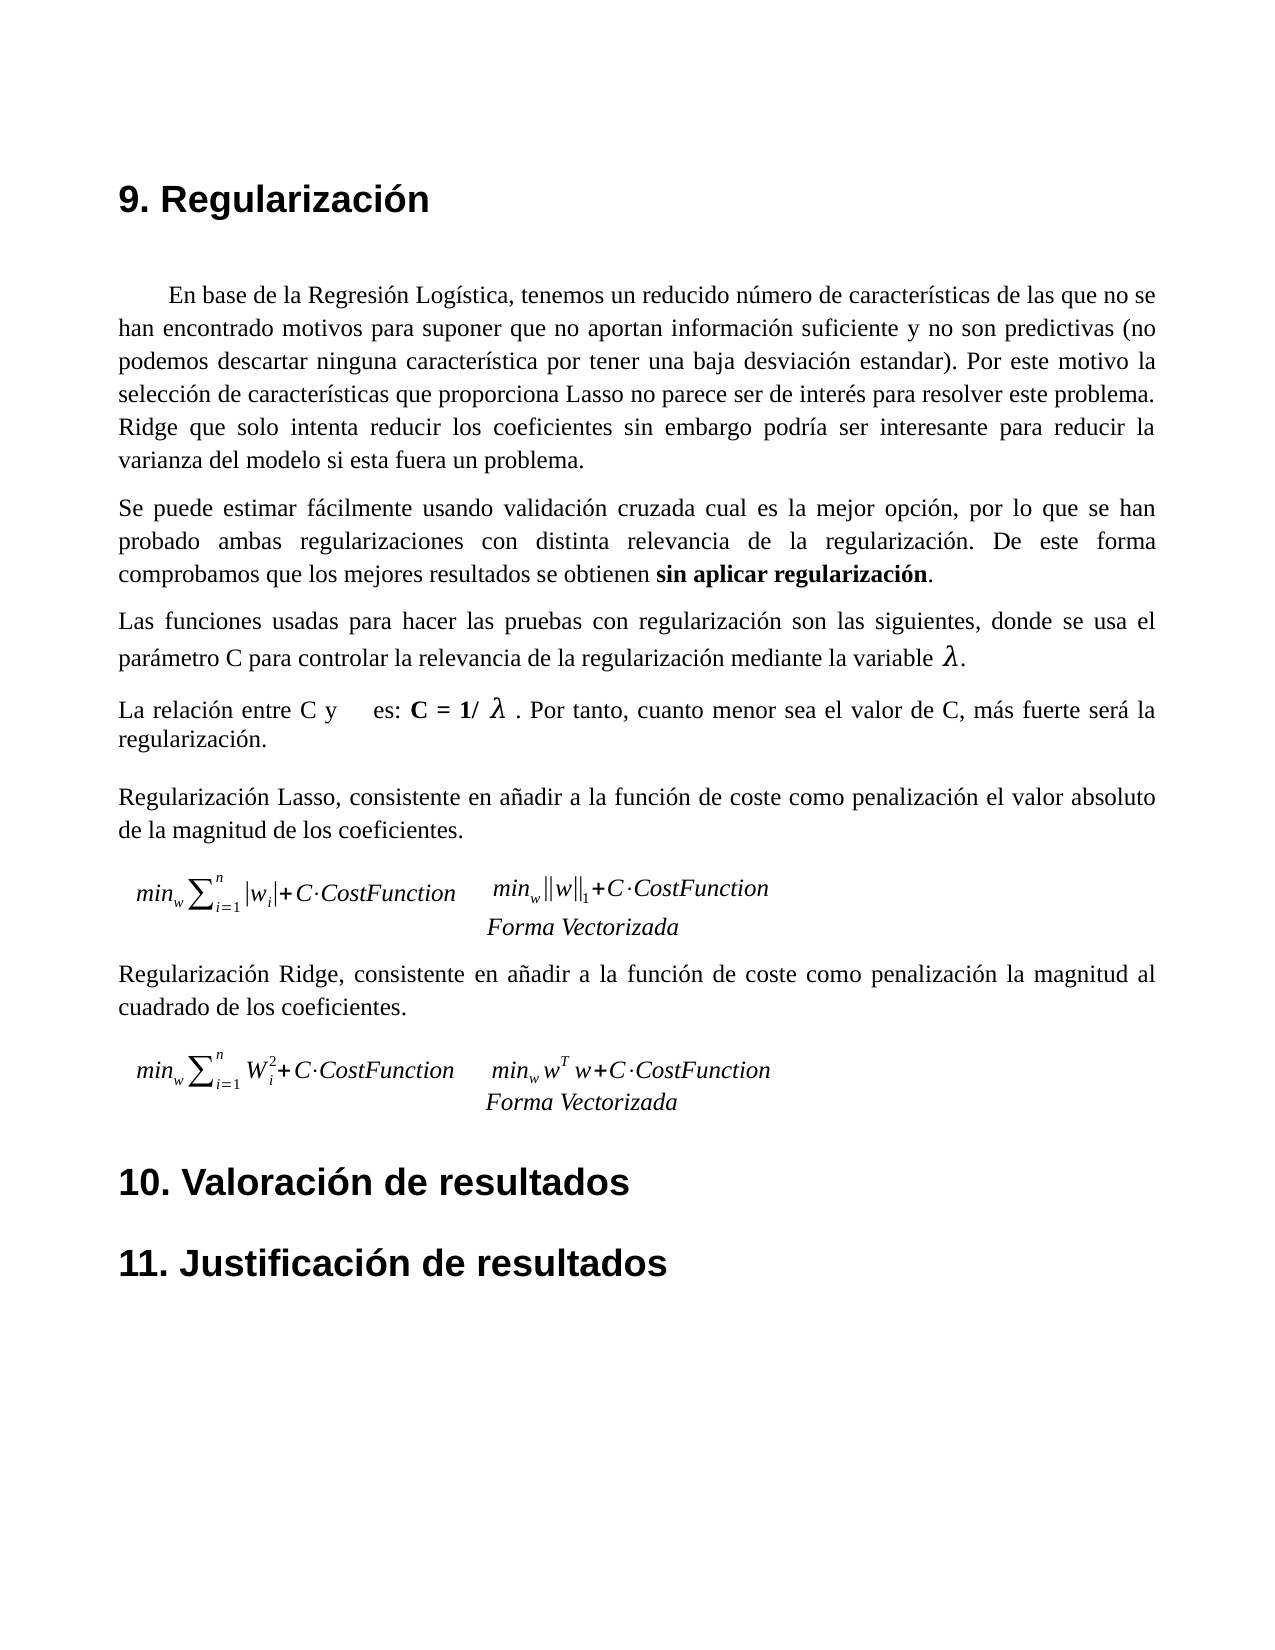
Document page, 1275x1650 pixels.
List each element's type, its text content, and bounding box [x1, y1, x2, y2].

subtitle 11. Justificación de resultados [118, 1241, 1157, 1285]
text Regularización Ridge, consistente en añadir a la función de coste como penalización la magnitud al cuadrado de los coeficientes. [118, 959, 1157, 1021]
text Las funciones usadas para hacer las pruebas con regularización son las siguientes, donde se usa el parámetro C para controlar la relevancia de la regularización mediante la variable 𝜆. [118, 606, 1157, 672]
text Forma Vectorizada [485, 1052, 774, 1116]
text Se puede estimar fácilmente usando validación cruzada cual es la mejor opción, por lo que se han probado ambas regularizaciones con distinta relevancia de la regularización. De este forma comprobamos que los mejores resultados se obtienen sin aplicar regularización. [118, 493, 1157, 588]
subtitle 10. Valoración de resultados [118, 1160, 1157, 1204]
text En base de la Regresión Logística, tenemos un reducido número de características de las que no se han encontrado motivos para suponer que no aportan información suficiente y no son predictivas (no podemos descartar ninguna característica por tener una baja desviación estandar). Por este motivo la selección de características que proporciona Lasso no parece ser de interés para resolver este problema. Ridge que solo intenta reducir los coeficientes sin embargo podría ser interesante para reducir la varianza del modelo si esta fuera un problema. [118, 280, 1157, 474]
text Regularización Lasso, consistente en añadir a la función de coste como penalización el valor absoluto de la magnitud de los coeficientes. [118, 782, 1157, 844]
text Forma Vectorizada [487, 875, 775, 941]
text La relación entre C y 𝜆 es: C = 1/ 𝜆 . Por tanto, cuanto menor sea el valor de C, más fuerte será la regularización. [118, 692, 1157, 753]
subtitle 9. Regularización [118, 176, 1157, 220]
